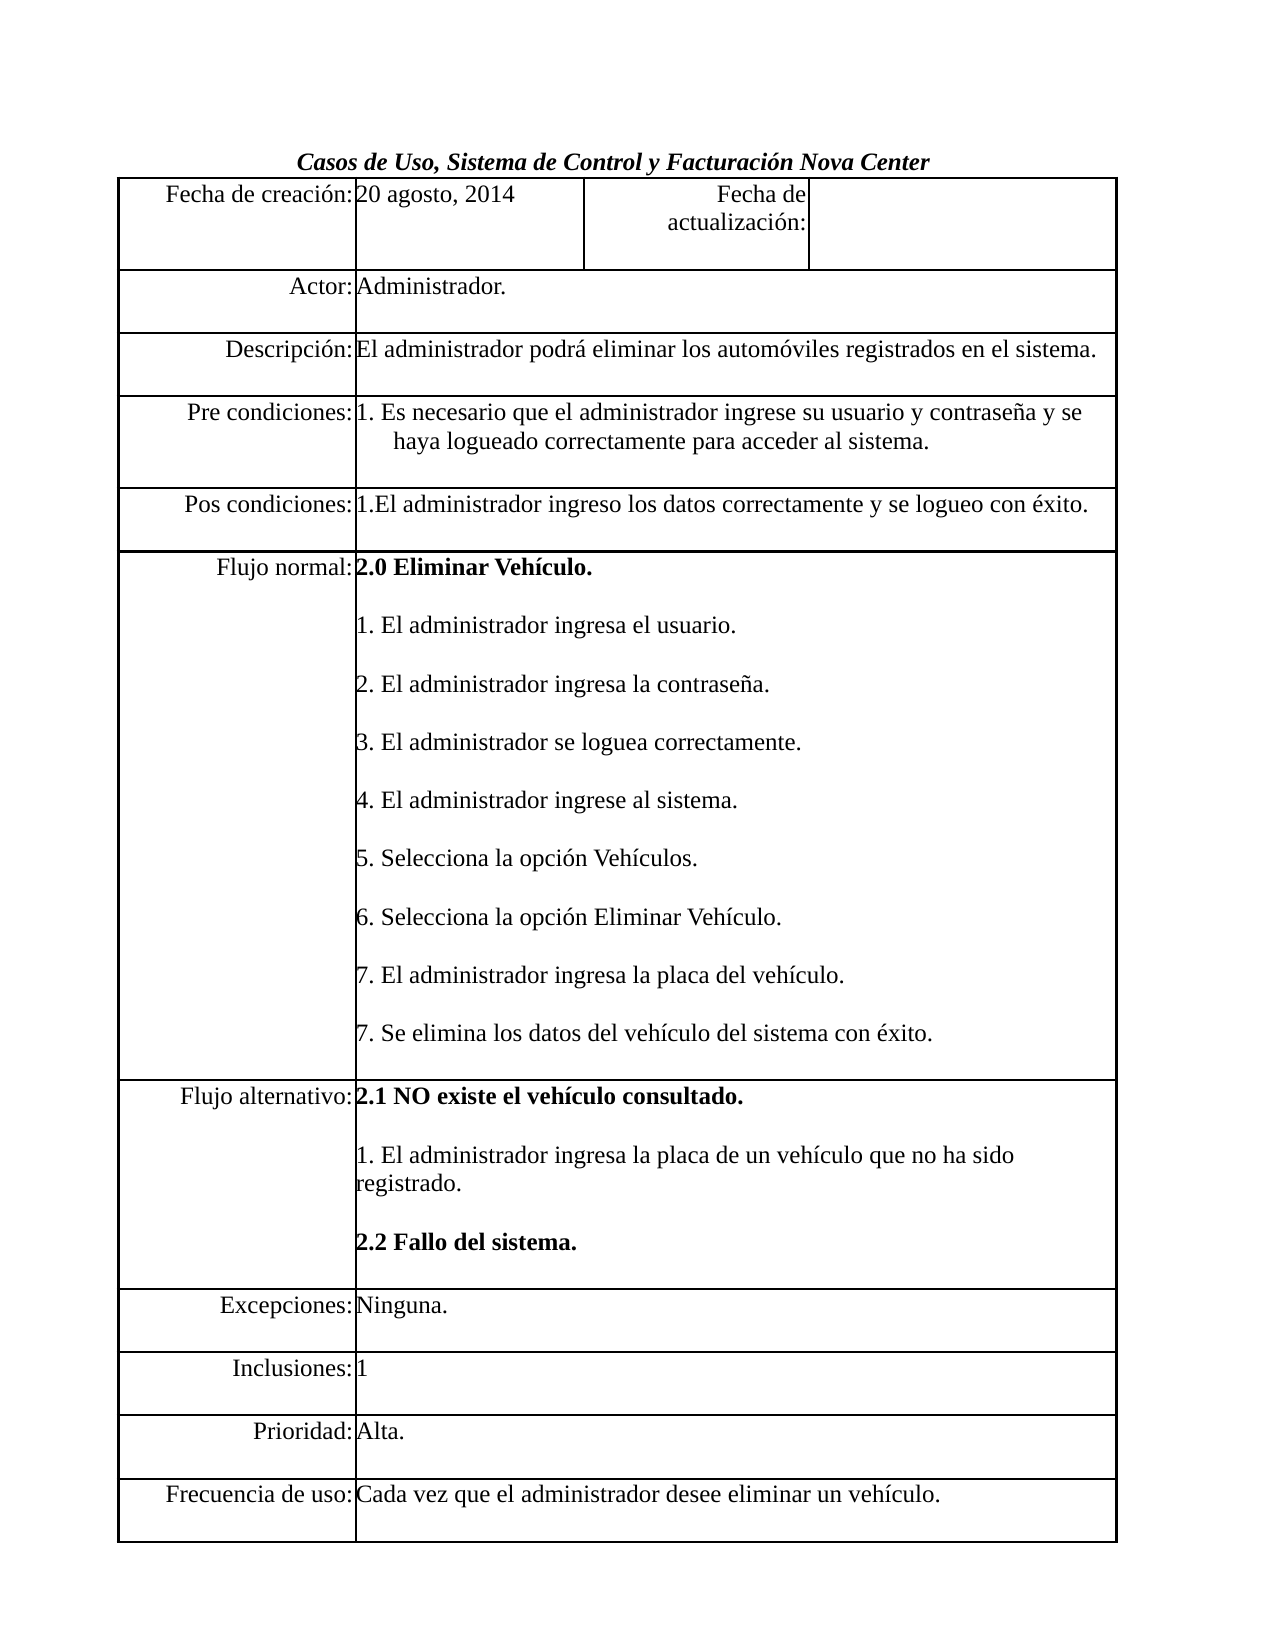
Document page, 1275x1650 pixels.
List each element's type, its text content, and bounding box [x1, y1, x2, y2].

table_cell Cada vez que el administrador desee eliminar un vehículo. [357, 1480, 1115, 1541]
table_cell El administrador podrá eliminar los automóviles registrados en el sistema. [357, 334, 1115, 395]
table_cell Inclusiones: [120, 1353, 355, 1414]
table_cell Pos condiciones: [120, 489, 355, 550]
table_cell Frecuencia de uso: [120, 1480, 355, 1541]
table_cell Actor: [120, 271, 355, 332]
table_cell 1. Es necesario que el administrador ingrese su usuario y contraseña y se haya logueado correctamente para acceder al sistema. [357, 397, 1115, 487]
table_cell 20 agosto, 2014 [357, 179, 583, 269]
table_cell Ninguna. [357, 1290, 1115, 1351]
table_cell Alta. [357, 1416, 1115, 1477]
table_cell [810, 179, 1115, 269]
table_cell Flujo normal: [120, 553, 355, 1079]
table_cell Administrador. [357, 271, 1115, 332]
table_cell 2.1 NO existe el vehículo consultado. 1. El administrador ingresa la placa de un vehículo que no ha sido registrado. 2.2 Fallo del sistema. [357, 1081, 1115, 1288]
table_cell Fecha de creación: [120, 179, 355, 269]
table_cell Excepciones: [120, 1290, 355, 1351]
table_cell 1 [357, 1353, 1115, 1414]
table_cell Fecha de actualización: [585, 179, 808, 269]
table_cell 2.0 Eliminar Vehículo. 1. El administrador ingresa el usuario. 2. El administrador ingresa la contraseña. 3. El administrador se loguea correctamente. 4. El administrador ingrese al sistema. 5. Selecciona la opción Vehículos. 6. Selecciona la opción Eliminar Vehículo. 7. El administrador ingresa la placa del vehículo. 7. Se elimina los datos del vehículo del sistema con éxito. [357, 553, 1115, 1079]
table_cell Prioridad: [120, 1416, 355, 1477]
table_cell 1.El administrador ingreso los datos correctamente y se logueo con éxito. [357, 489, 1115, 550]
table_cell Descripción: [120, 334, 355, 395]
table_cell Pre condiciones: [120, 397, 355, 487]
table_cell Flujo alternativo: [120, 1081, 355, 1288]
